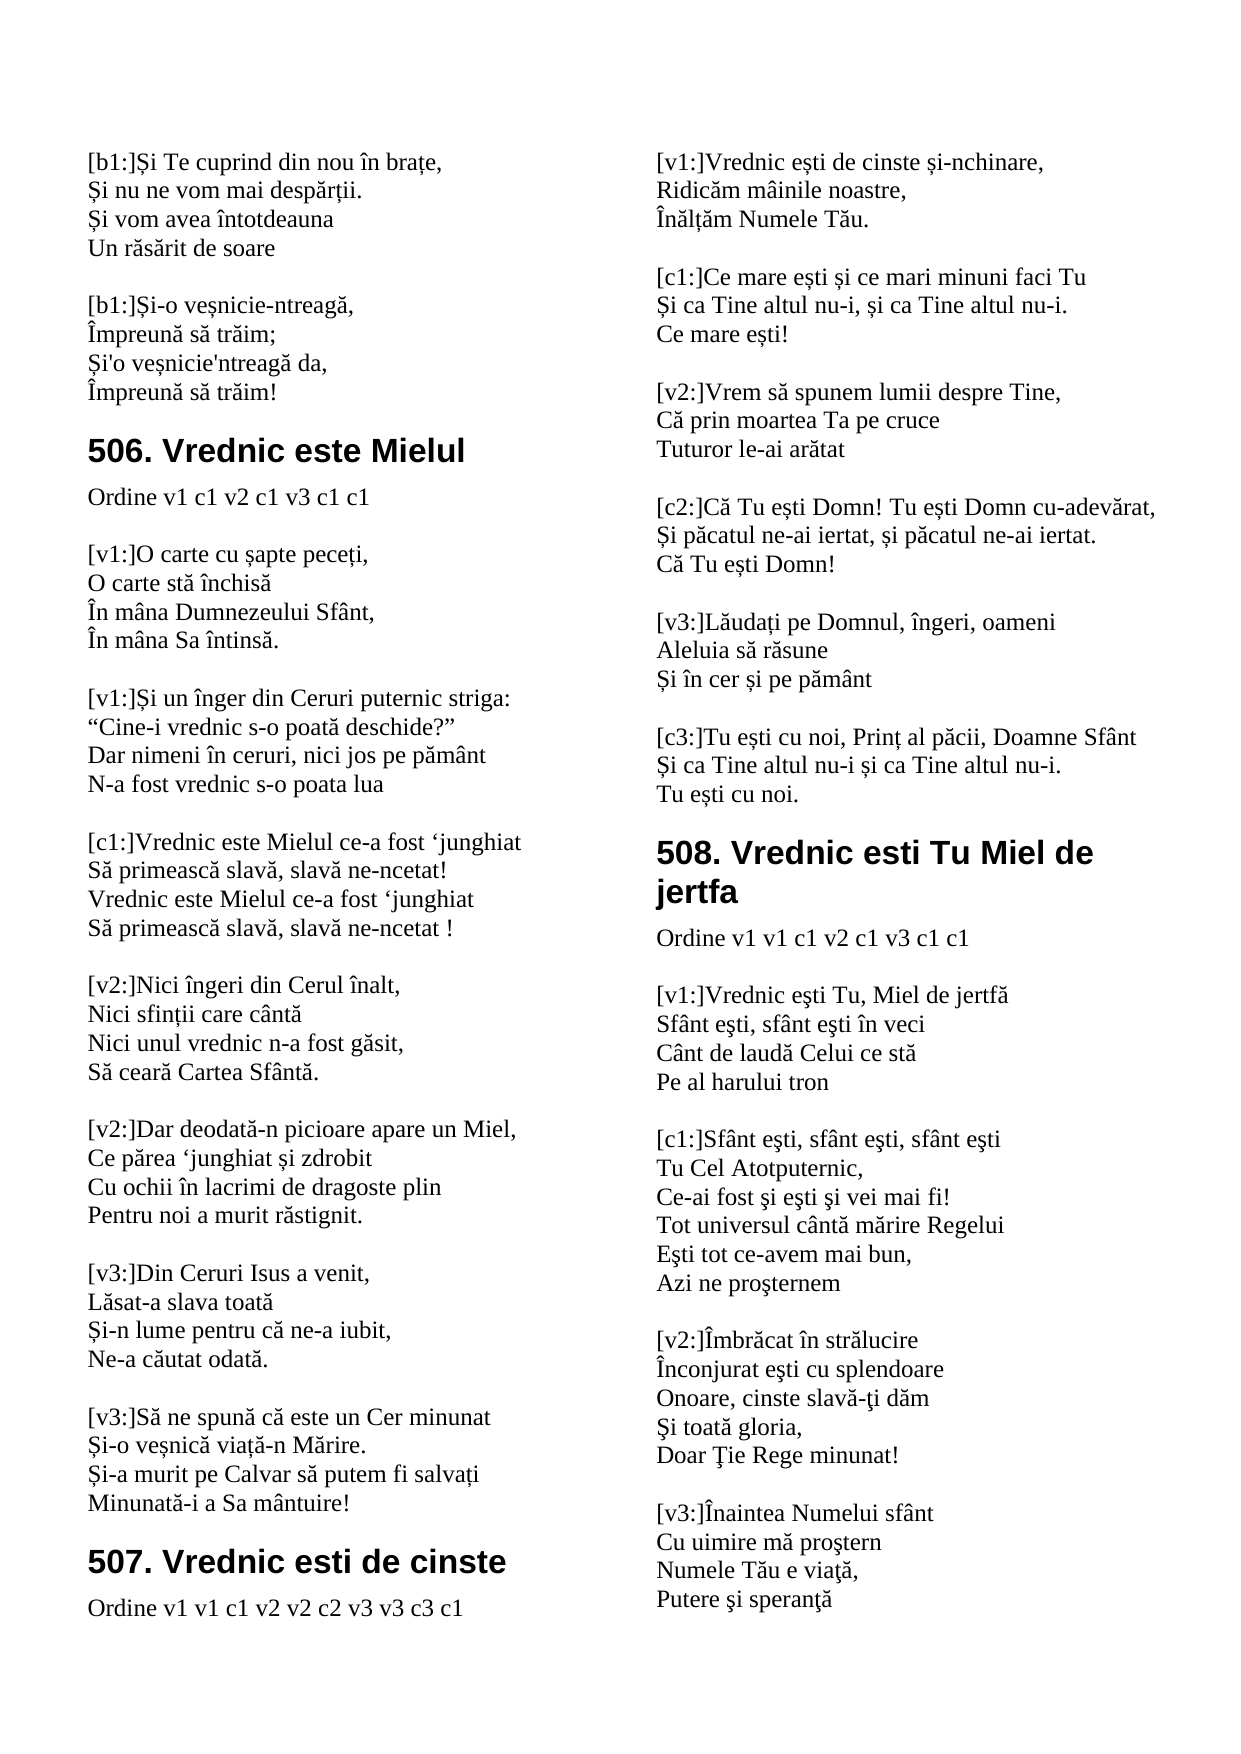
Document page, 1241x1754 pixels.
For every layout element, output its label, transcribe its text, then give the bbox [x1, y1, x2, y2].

subtitle 507. Vrednic esti de cinste [87, 1542, 597, 1580]
subtitle 508. Vrednic esti Tu Miel de jertfa [656, 833, 1166, 910]
text [b1:]Și Te cuprind din nou în brațe, Și nu ne vom mai despărții. Și vom avea întotdeauna Un răsărit de soare [b1:]Și-o veșnicie-ntreagă, Împreună să trăim; Și'o veșnicie'ntreagă da, Împreună să trăim! [87, 118, 597, 406]
text Ordine v1 c1 v2 c1 v3 c1 c1 [v1:]O carte cu șapte peceți, O carte stă închisă În mâna Dumnezeului Sfânt, În mâna Sa întinsă. [v1:]Și un înger din Ceruri puternic striga: “Cine-i vrednic s-o poată deschide?” Dar nimeni în ceruri, nici jos pe pământ N-a fost vrednic s-o poata lua [c1:]Vrednic este Mielul ce-a fost ‘junghiat Să primească slavă, slavă ne-ncetat! Vrednic este Mielul ce-a fost ‘junghiat Să primească slavă, slavă ne-ncetat ! [v2:]Nici îngeri din Cerul înalt, Nici sfinții care cântă Nici unul vrednic n-a fost găsit, Să ceară Cartea Sfântă. [v2:]Dar deodată-n picioare apare un Miel, Ce părea ‘junghiat și zdrobit Cu ochii în lacrimi de dragoste plin Pentru noi a murit răstignit. [v3:]Din Ceruri Isus a venit, Lăsat-a slava toată Și-n lume pentru că ne-a iubit, Ne-a căutat odată. [v3:]Să ne spună că este un Cer minunat Și-o veșnică viață-n Mărire. Și-a murit pe Calvar să putem fi salvați Minunată-i a Sa mântuire! [87, 482, 597, 1517]
text Ordine v1 v1 c1 v2 v2 c2 v3 v3 c3 c1 [87, 1593, 597, 1622]
subtitle 506. Vrednic este Mielul [87, 431, 597, 469]
text [v1:]Vrednic ești de cinste și-nchinare, Ridicăm mâinile noastre, Înălțăm Numele Tău. [c1:]Ce mare ești și ce mari minuni faci Tu Și ca Tine altul nu-i, și ca Tine altul nu-i. Ce mare ești! [v2:]Vrem să spunem lumii despre Tine, Că prin moartea Ta pe cruce Tuturor le-ai arătat [c2:]Că Tu ești Domn! Tu ești Domn cu-adevărat, Și păcatul ne-ai iertat, și păcatul ne-ai iertat. Că Tu ești Domn! [v3:]Lăudați pe Domnul, îngeri, oameni Aleluia să răsune Și în cer și pe pământ [c3:]Tu ești cu noi, Prinț al păcii, Doamne Sfânt Și ca Tine altul nu-i și ca Tine altul nu-i. Tu ești cu noi. [656, 118, 1166, 808]
text Ordine v1 v1 c1 v2 c1 v3 c1 c1 [v1:]Vrednic eşti Tu, Miel de jertfă Sfânt eşti, sfânt eşti în veci Cânt de laudă Celui ce stă Pe al harului tron [c1:]Sfânt eşti, sfânt eşti, sfânt eşti Tu Cel Atotputernic, Ce-ai fost şi eşti şi vei mai fi! Tot universul cântă mărire Regelui Eşti tot ce-avem mai bun, Azi ne proşternem [v2:]Îmbrăcat în strălucire Înconjurat eşti cu splendoare Onoare, cinste slavă-ţi dăm Şi toată gloria, Doar Ţie Rege minunat! [v3:]Înaintea Numelui sfânt Cu uimire mă proştern Numele Tău e viaţă, Putere şi speranţă [656, 923, 1166, 1613]
